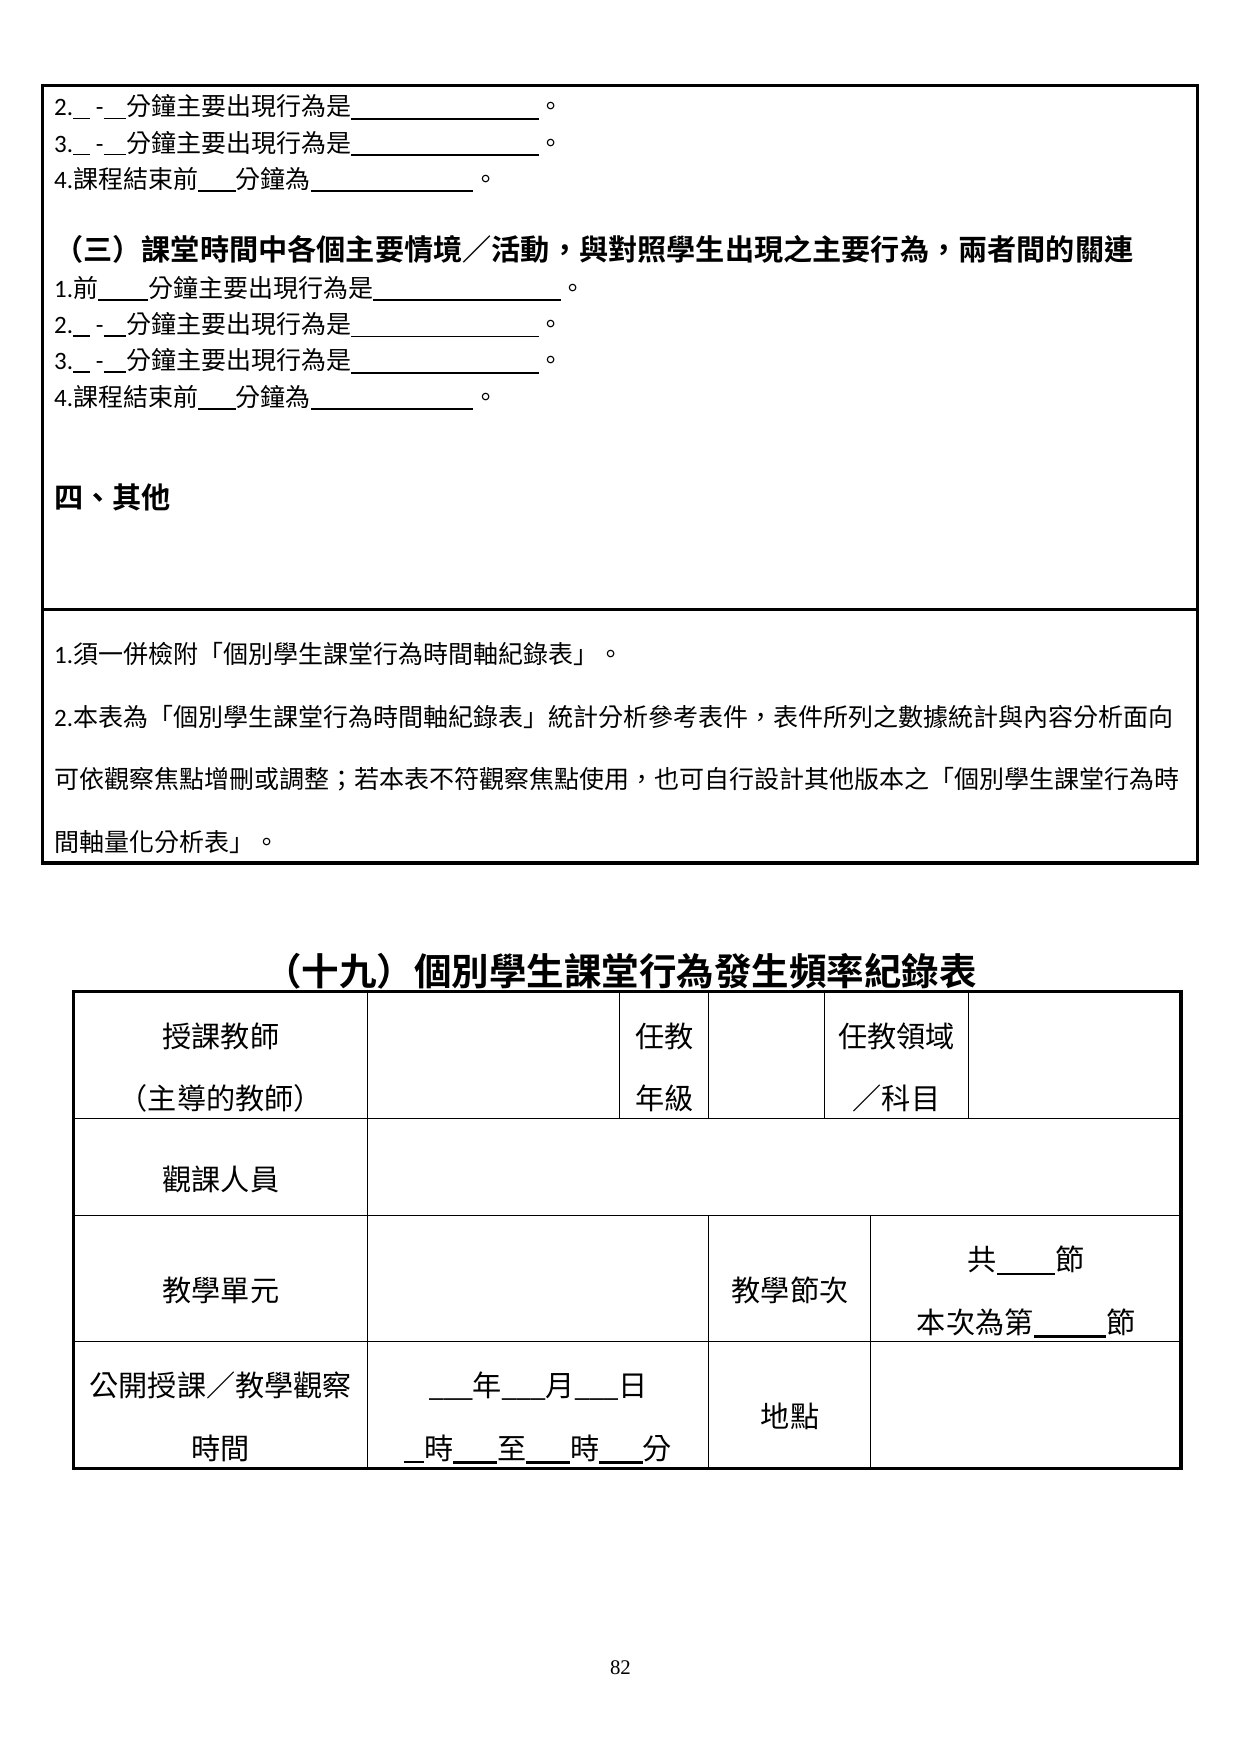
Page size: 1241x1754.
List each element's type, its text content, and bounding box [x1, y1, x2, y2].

table_cell [368, 1119, 1179, 1215]
table_header [709, 993, 824, 1118]
table_header 授課教師 （主導的教師） [75, 993, 367, 1118]
table_cell ___年___月___日 時 至 時 分 [368, 1342, 708, 1467]
table_cell [368, 1216, 708, 1341]
text （十九）個別學生課堂行為發生頻率紀錄表 [75, 927, 1165, 989]
table_cell 地點 [709, 1342, 870, 1467]
table_cell 共 節 本次為第 節 [871, 1216, 1179, 1341]
table_cell 1.須一併檢附「個別學生課堂行為時間軸紀錄表」。 2.本表為「個別學生課堂行為時間軸紀錄表」統計分析參考表件，表件所列之數據統計與內容分析面向可依觀察焦點增刪或調整；若本表不符觀察焦點使用，也可自行設計其他版本之「個別學生課堂行為時間軸量化分析表」。 [44, 611, 1196, 861]
table_cell [871, 1342, 1179, 1467]
table_cell 公開授課∕教學觀察時間 [75, 1342, 367, 1467]
table_cell 教學單元 [75, 1216, 367, 1341]
table_cell 2. - 分鐘主要出現行為是 。 3. - 分鐘主要出現行為是 。 4.課程結束前 分鐘為 。 （三）課堂時間中各個主要情境∕活動，與對照學生出現之主要行為，兩者間的關連 1.前 分鐘主要出現行為是 。 2. - 分鐘主要出現行為是 。 3. - 分鐘主要出現行為是 。 4.課程結束前 分鐘為 。 四、其他 [44, 87, 1196, 608]
table_header [368, 993, 619, 1118]
table_header [969, 993, 1179, 1118]
table_cell 觀課人員 [75, 1119, 367, 1215]
table_header 任教領域∕科目 [825, 993, 968, 1118]
table_cell 教學節次 [709, 1216, 870, 1341]
table_header 任教年級 [620, 993, 708, 1118]
